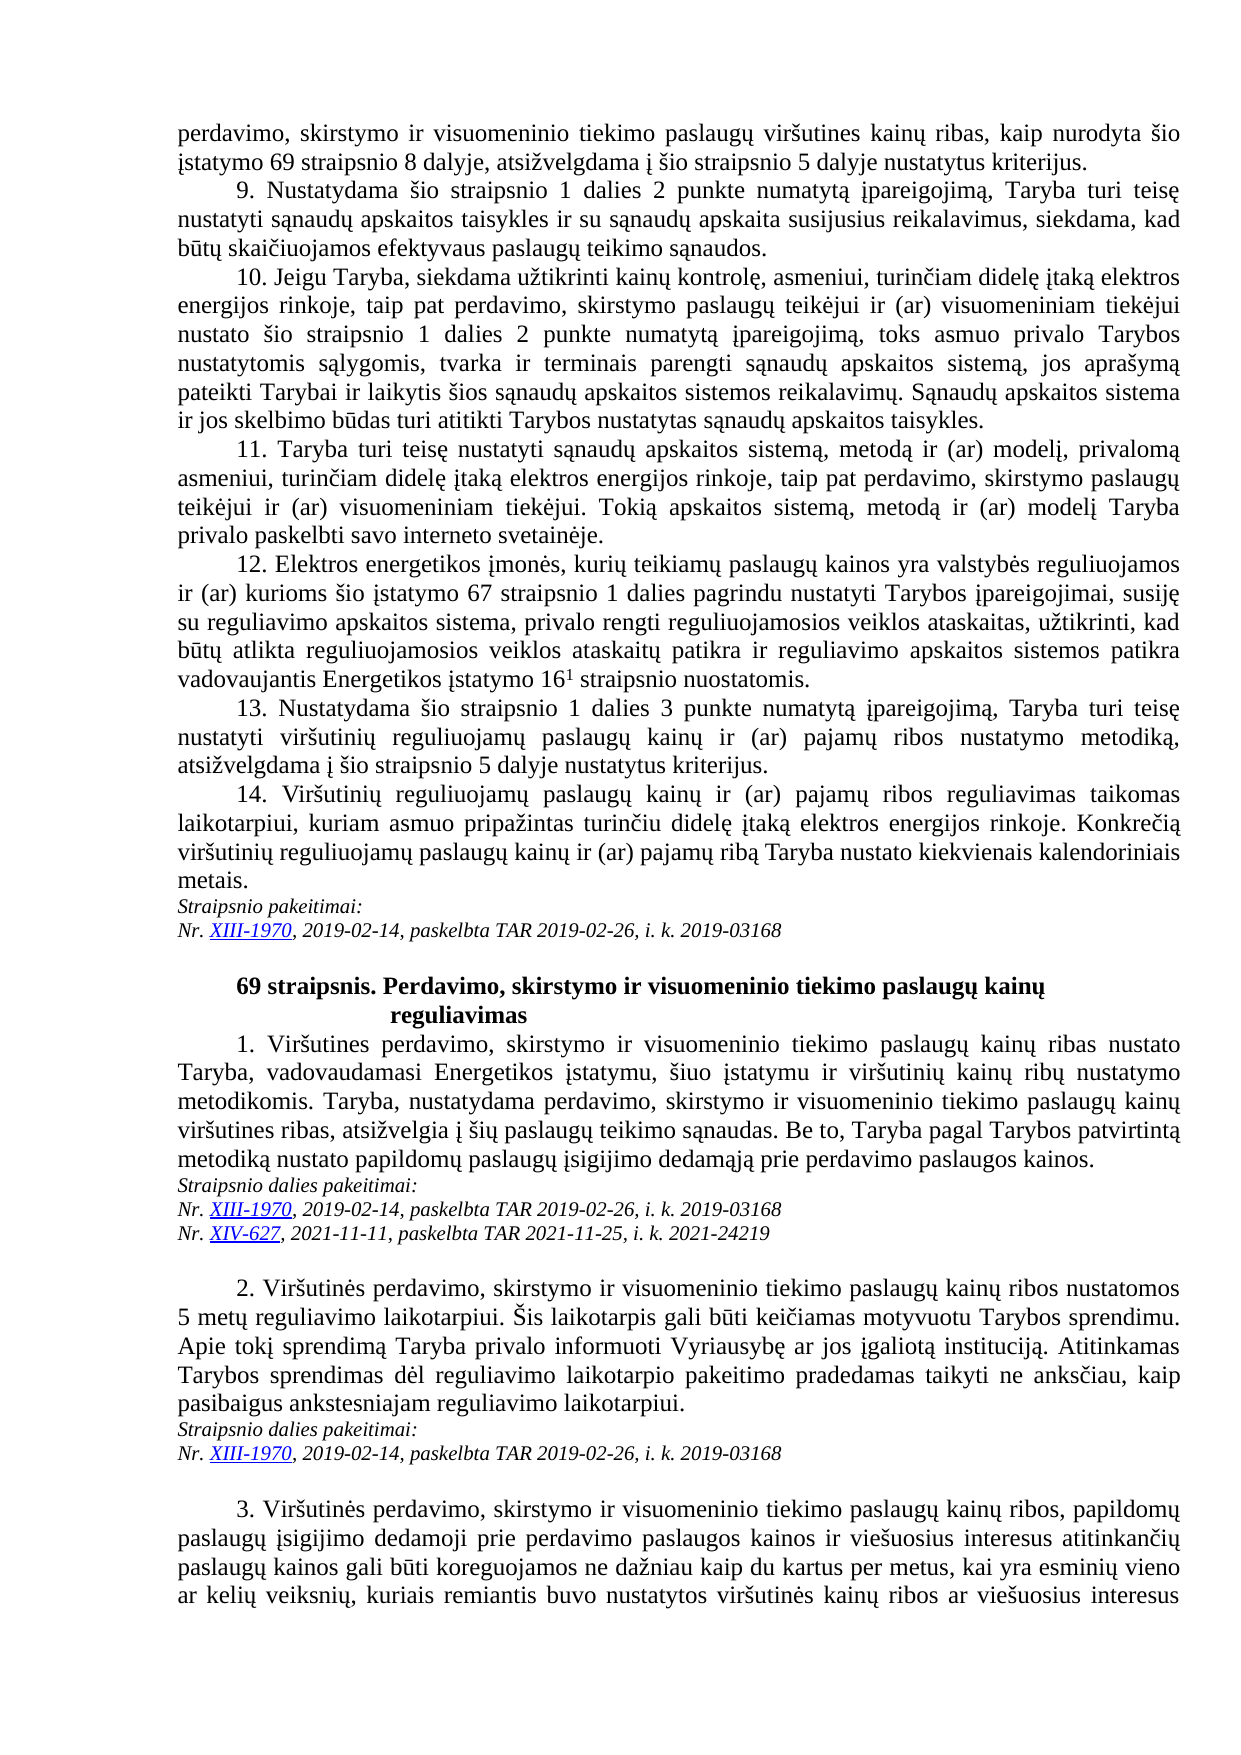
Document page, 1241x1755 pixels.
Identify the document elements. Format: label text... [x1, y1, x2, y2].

text 9. Nustatydama šio straipsnio 1 dalies 2 punkte numatytą įpareigojimą, Taryba turi teisę nustatyti sąnaudų apskaitos taisykles ir su sąnaudų apskaita susijusius reikalavimus, siekdama, kad būtų skaičiuojamos efektyvaus paslaugų teikimo sąnaudos. [177, 176, 1181, 262]
text Nr. XIII-1970, 2019-02-14, paskelbta TAR 2019-02-26, i. k. 2019-03168 [177, 1441, 1181, 1465]
text 69 straipsnis. Perdavimo, skirstymo ir visuomeninio tiekimo paslaugų kainų reguliavimas [236, 971, 1181, 1029]
text Straipsnio dalies pakeitimai: [177, 1417, 1181, 1441]
text 12. Elektros energetikos įmonės, kurių teikiamų paslaugų kainos yra valstybės reguliuojamos ir (ar) kurioms šio įstatymo 67 straipsnio 1 dalies pagrindu nustatyti Tarybos įpareigojimai, susiję su reguliavimo apskaitos sistema, privalo rengti reguliuojamosios veiklos ataskaitas, užtikrinti, kad būtų atlikta reguliuojamosios veiklos ataskaitų patikra ir reguliavimo apskaitos sistemos patikra vadovaujantis Energetikos įstatymo 161 straipsnio nuostatomis. [177, 549, 1181, 693]
text Nr. XIV-627, 2021-11-11, paskelbta TAR 2021-11-25, i. k. 2021-24219 [177, 1221, 1181, 1245]
text 10. Jeigu Taryba, siekdama užtikrinti kainų kontrolę, asmeniui, turinčiam didelę įtaką elektros energijos rinkoje, taip pat perdavimo, skirstymo paslaugų teikėjui ir (ar) visuomeniniam tiekėjui nustato šio straipsnio 1 dalies 2 punkte numatytą įpareigojimą, toks asmuo privalo Tarybos nustatytomis sąlygomis, tvarka ir terminais parengti sąnaudų apskaitos sistemą, jos aprašymą pateikti Tarybai ir laikytis šios sąnaudų apskaitos sistemos reikalavimų. Sąnaudų apskaitos sistema ir jos skelbimo būdas turi atitikti Tarybos nustatytas sąnaudų apskaitos taisykles. [177, 262, 1181, 434]
text Straipsnio dalies pakeitimai: [177, 1172, 1181, 1197]
text Straipsnio pakeitimai: [177, 894, 1181, 918]
text 11. Taryba turi teisę nustatyti sąnaudų apskaitos sistemą, metodą ir (ar) modelį, privalomą asmeniui, turinčiam didelę įtaką elektros energijos rinkoje, taip pat perdavimo, skirstymo paslaugų teikėjui ir (ar) visuomeniniam tiekėjui. Tokią apskaitos sistemą, metodą ir (ar) modelį Taryba privalo paskelbti savo interneto svetainėje. [177, 434, 1181, 549]
text 13. Nustatydama šio straipsnio 1 dalies 3 punkte numatytą įpareigojimą, Taryba turi teisę nustatyti viršutinių reguliuojamų paslaugų kainų ir (ar) pajamų ribos nustatymo metodiką, atsižvelgdama į šio straipsnio 5 dalyje nustatytus kriterijus. [177, 693, 1181, 779]
text perdavimo, skirstymo ir visuomeninio tiekimo paslaugų viršutines kainų ribas, kaip nurodyta šio įstatymo 69 straipsnio 8 dalyje, atsižvelgdama į šio straipsnio 5 dalyje nustatytus kriterijus. [177, 118, 1181, 176]
text 14. Viršutinių reguliuojamų paslaugų kainų ir (ar) pajamų ribos reguliavimas taikomas laikotarpiui, kuriam asmuo pripažintas turinčiu didelę įtaką elektros energijos rinkoje. Konkrečią viršutinių reguliuojamų paslaugų kainų ir (ar) pajamų ribą Taryba nustato kiekvienais kalendoriniais metais. [177, 779, 1181, 894]
text Nr. XIII-1970, 2019-02-14, paskelbta TAR 2019-02-26, i. k. 2019-03168 [177, 1197, 1181, 1221]
text 1. Viršutines perdavimo, skirstymo ir visuomeninio tiekimo paslaugų kainų ribas nustato Taryba, vadovaudamasi Energetikos įstatymu, šiuo įstatymu ir viršutinių kainų ribų nustatymo metodikomis. Taryba, nustatydama perdavimo, skirstymo ir visuomeninio tiekimo paslaugų kainų viršutines ribas, atsižvelgia į šių paslaugų teikimo sąnaudas. Be to, Taryba pagal Tarybos patvirtintą metodiką nustato papildomų paslaugų įsigijimo dedamąją prie perdavimo paslaugos kainos. [177, 1029, 1181, 1172]
text Nr. XIII-1970, 2019-02-14, paskelbta TAR 2019-02-26, i. k. 2019-03168 [177, 918, 1181, 942]
text 2. Viršutinės perdavimo, skirstymo ir visuomeninio tiekimo paslaugų kainų ribos nustatomos 5 metų reguliavimo laikotarpiui. Šis laikotarpis gali būti keičiamas motyvuotu Tarybos sprendimu. Apie tokį sprendimą Taryba privalo informuoti Vyriausybę ar jos įgaliotą instituciją. Atitinkamas Tarybos sprendimas dėl reguliavimo laikotarpio pakeitimo pradedamas taikyti ne anksčiau, kaip pasibaigus ankstesniajam reguliavimo laikotarpiui. [177, 1273, 1181, 1417]
text 3. Viršutinės perdavimo, skirstymo ir visuomeninio tiekimo paslaugų kainų ribos, papildomų paslaugų įsigijimo dedamoji prie perdavimo paslaugos kainos ir viešuosius interesus atitinkančių paslaugų kainos gali būti koreguojamos ne dažniau kaip du kartus per metus, kai yra esminių vieno ar kelių veiksnių, kuriais remiantis buvo nustatytos viršutinės kainų ribos ar viešuosius interesus [177, 1494, 1181, 1609]
